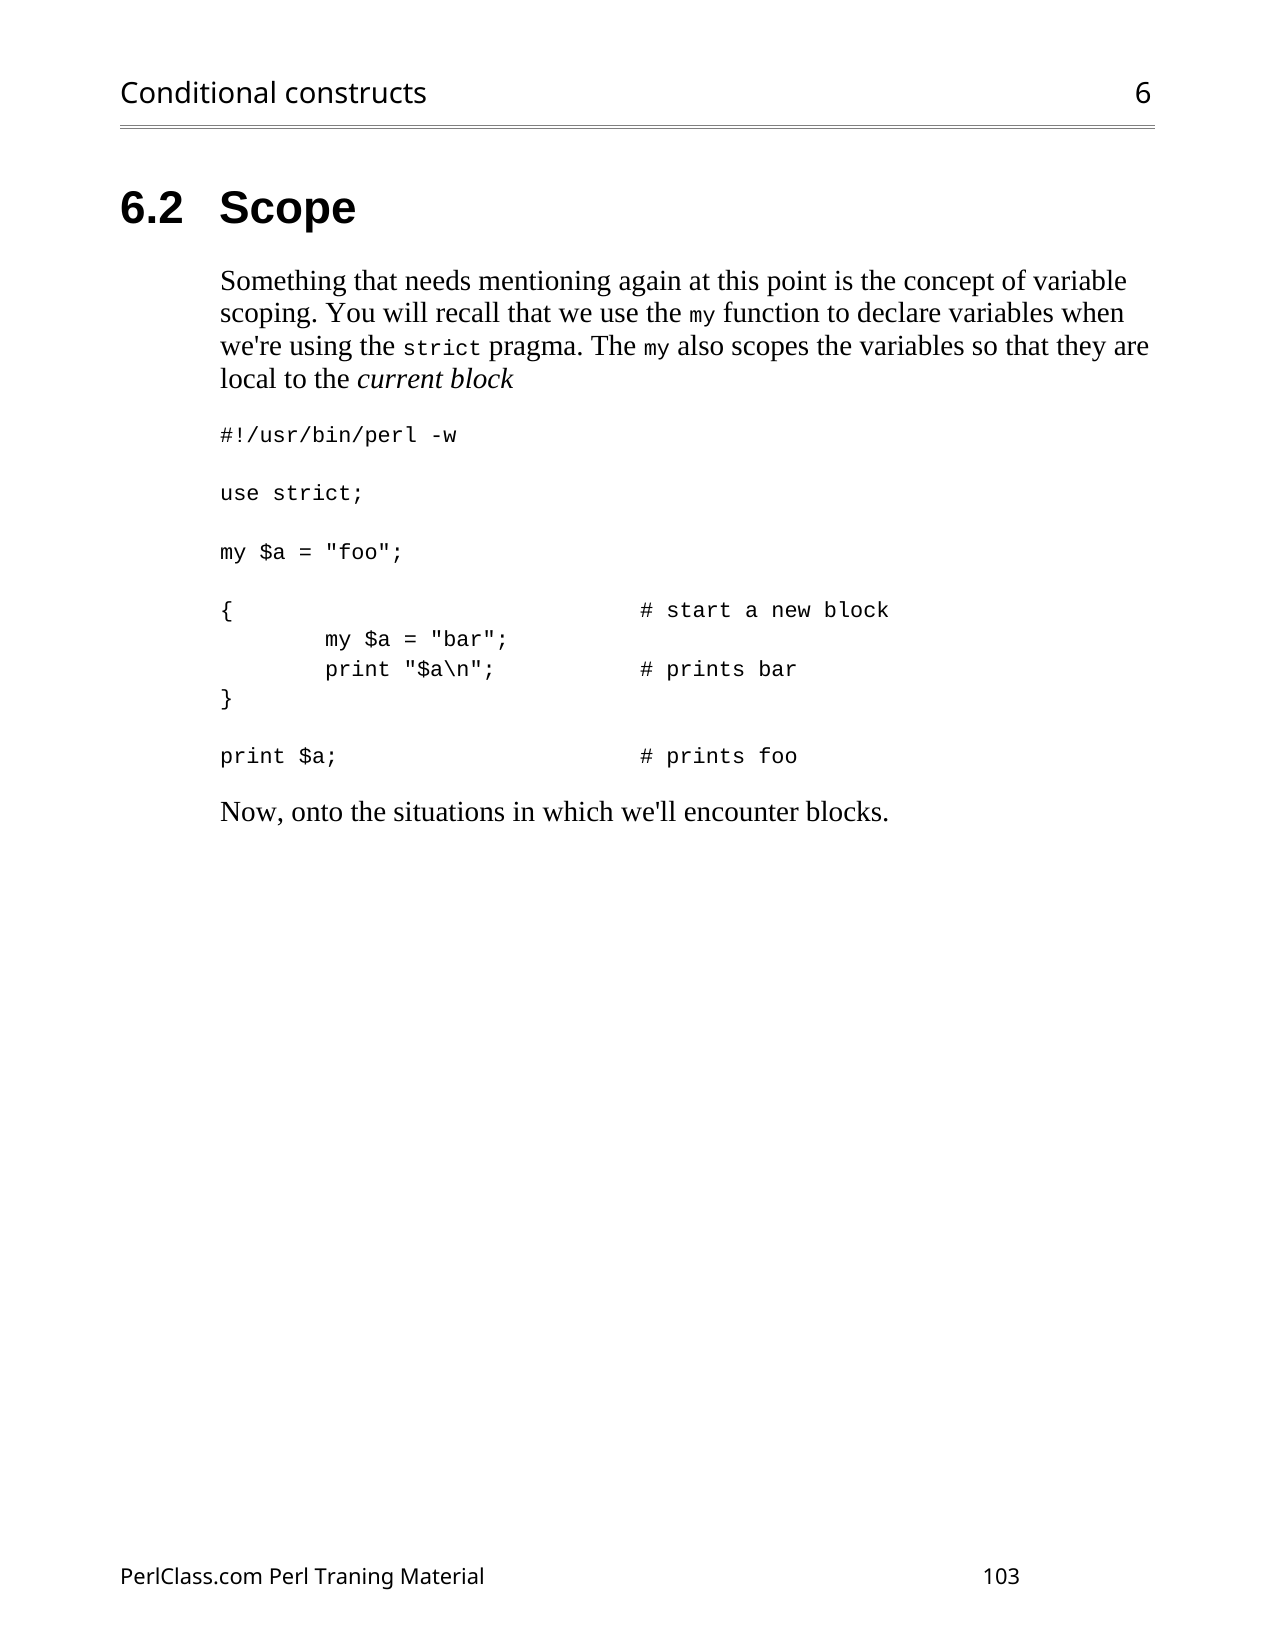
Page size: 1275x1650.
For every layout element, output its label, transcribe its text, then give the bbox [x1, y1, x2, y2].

text Something that needs mentioning again at this point is the concept of variable scoping. You will recall that we use the my function to declare variables when we're using the strict pragma. The my also scopes the variables so that they are local to the current block [220, 264, 1155, 394]
text #!/usr/bin/perl -w [220, 419, 1155, 448]
text print "$a\n"; # prints bar [220, 653, 1155, 683]
text } [220, 683, 1155, 712]
subtitle Scope [120, 182, 1155, 233]
text my $a = "bar"; [220, 624, 1155, 653]
text Now, onto the situations in which we'll encounter blocks. [220, 796, 1155, 828]
text print $a; # prints foo [220, 741, 1155, 771]
text use strict; [220, 478, 1155, 507]
text my $a = "foo"; [220, 536, 1155, 566]
text { # start a new block [220, 595, 1155, 624]
